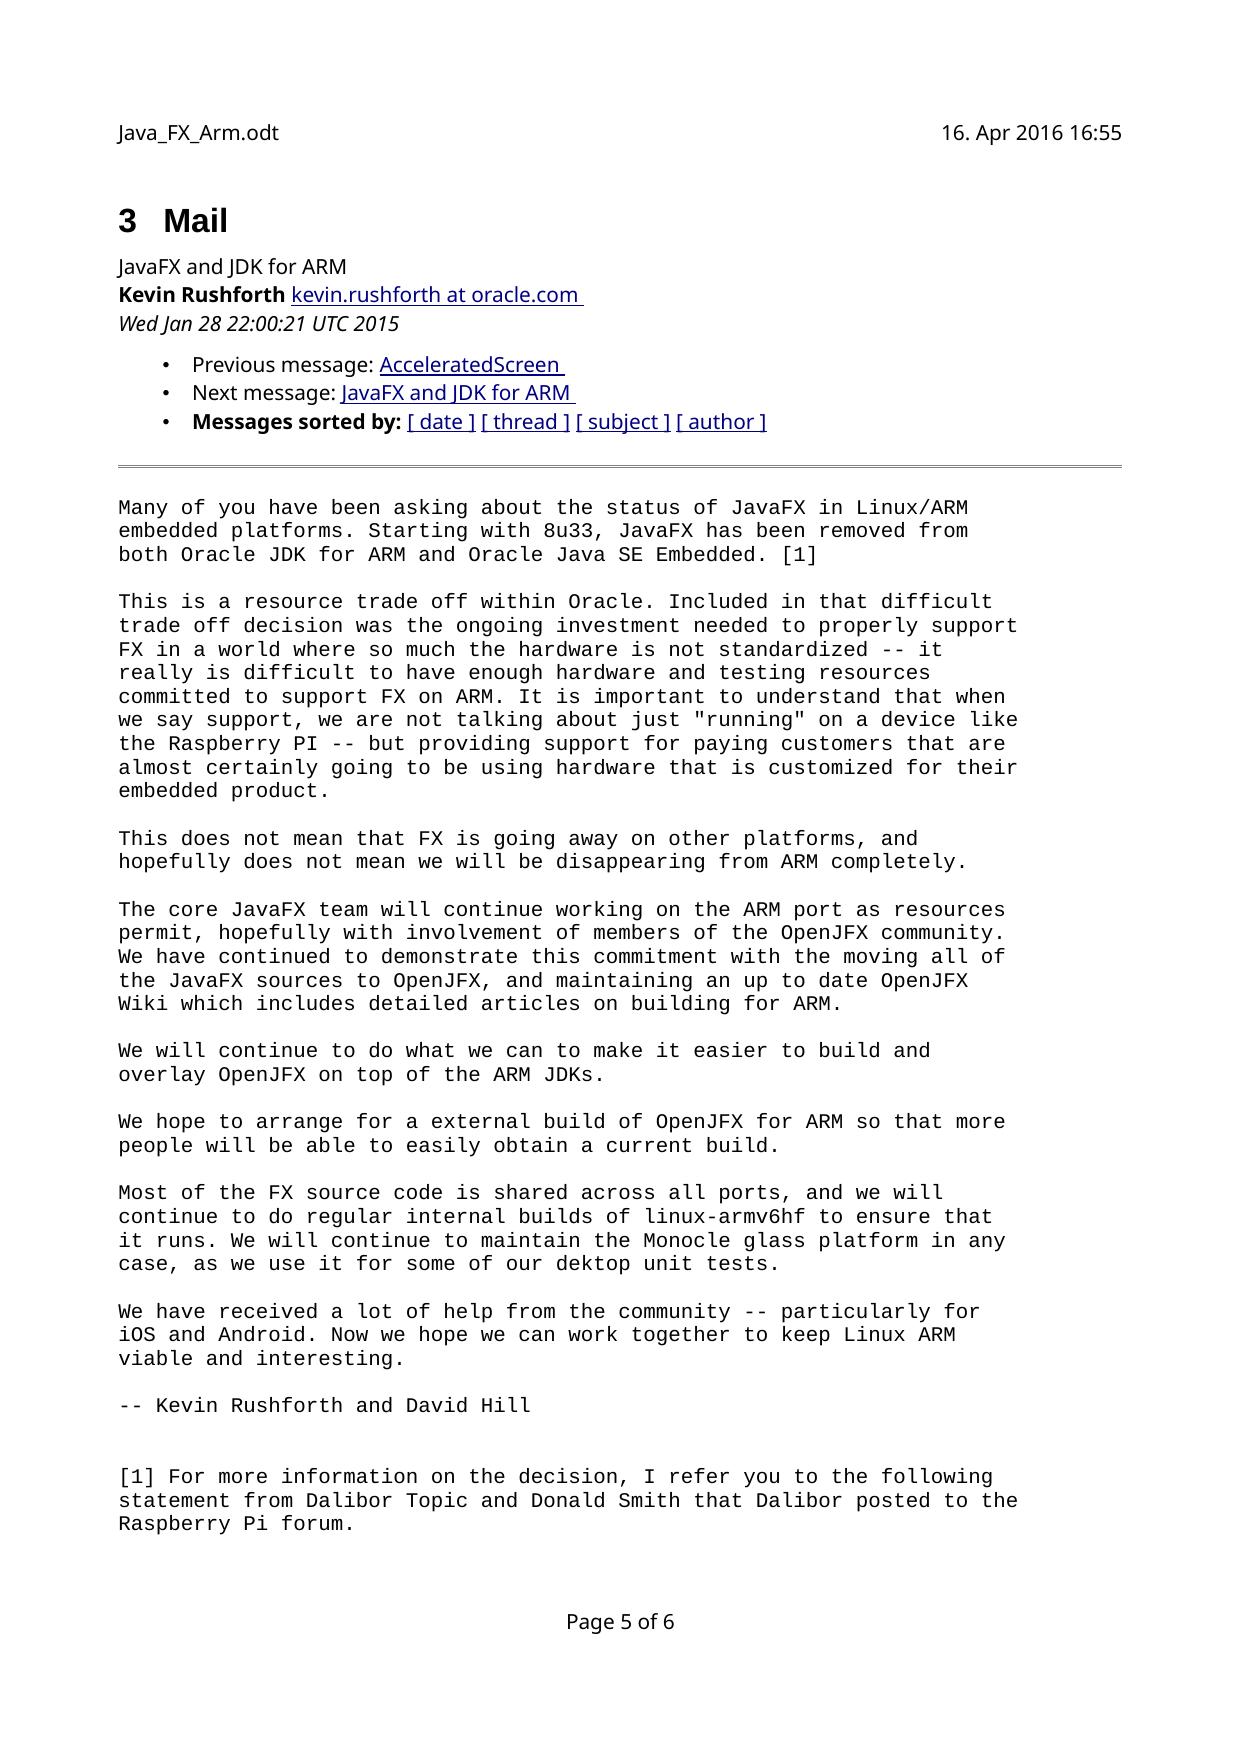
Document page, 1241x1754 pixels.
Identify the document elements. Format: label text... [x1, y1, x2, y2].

text We will continue to do what we can to make it easier to build and [118, 1041, 1122, 1064]
text JavaFX and JDK for ARM [118, 252, 1122, 281]
list Next message: JavaFX and JDK for ARM [162, 378, 1122, 407]
text [1] For more information on the decision, I refer you to the following [118, 1466, 1122, 1490]
text This is a resource trade off within Oracle. Included in that difficult [118, 591, 1122, 615]
text We hope to arrange for a external build of OpenJFX for ARM so that more [118, 1111, 1122, 1135]
text the JavaFX sources to OpenJFX, and maintaining an up to date OpenJFX [118, 969, 1122, 993]
text We have received a lot of help from the community -- particularly for [118, 1301, 1122, 1324]
text embedded product. [118, 780, 1122, 804]
text continue to do regular internal builds of linux-armv6hf to ensure that [118, 1206, 1122, 1230]
text the Raspberry PI -- but providing support for paying customers that are [118, 733, 1122, 757]
list Previous message: AcceleratedScreen [162, 350, 1122, 378]
text -- Kevin Rushforth and David Hill [118, 1395, 1122, 1419]
text iOS and Android. Now we hope we can work together to keep Linux ARM [118, 1324, 1122, 1348]
text viable and interesting. [118, 1348, 1122, 1372]
text Kevin Rushforth kevin.rushforth at oracle.com Wed Jan 28 22:00:21 UTC 2015 [118, 281, 1122, 337]
text trade off decision was the ongoing investment needed to properly support [118, 615, 1122, 638]
text permit, hopefully with involvement of members of the OpenJFX community. [118, 922, 1122, 946]
text Most of the FX source code is shared across all ports, and we will [118, 1182, 1122, 1206]
text committed to support FX on ARM. It is important to understand that when [118, 686, 1122, 709]
text Many of you have been asking about the status of JavaFX in Linux/ARM [118, 497, 1122, 520]
text Wiki which includes detailed articles on building for ARM. [118, 993, 1122, 1017]
text really is difficult to have enough hardware and testing resources [118, 662, 1122, 686]
text people will be able to easily obtain a current build. [118, 1135, 1122, 1159]
text overlay OpenJFX on top of the ARM JDKs. [118, 1064, 1122, 1088]
text FX in a world where so much the hardware is not standardized -- it [118, 638, 1122, 662]
text it runs. We will continue to maintain the Monocle glass platform in any [118, 1230, 1122, 1253]
text we say support, we are not talking about just "running" on a device like [118, 709, 1122, 733]
subtitle Mail [118, 201, 1122, 240]
text This does not mean that FX is going away on other platforms, and [118, 828, 1122, 851]
text both Oracle JDK for ARM and Oracle Java SE Embedded. [1] [118, 544, 1122, 568]
list Messages sorted by: [ date ] [ thread ] [ subject ] [ author ] [162, 407, 1122, 435]
text case, as we use it for some of our dektop unit tests. [118, 1253, 1122, 1277]
text The core JavaFX team will continue working on the ARM port as resources [118, 899, 1122, 922]
text Raspberry Pi forum. [118, 1513, 1122, 1537]
text hopefully does not mean we will be disappearing from ARM completely. [118, 851, 1122, 875]
text almost certainly going to be using hardware that is customized for their [118, 757, 1122, 780]
text statement from Dalibor Topic and Donald Smith that Dalibor posted to the [118, 1490, 1122, 1513]
text We have continued to demonstrate this commitment with the moving all of [118, 946, 1122, 969]
text embedded platforms. Starting with 8u33, JavaFX has been removed from [118, 520, 1122, 544]
